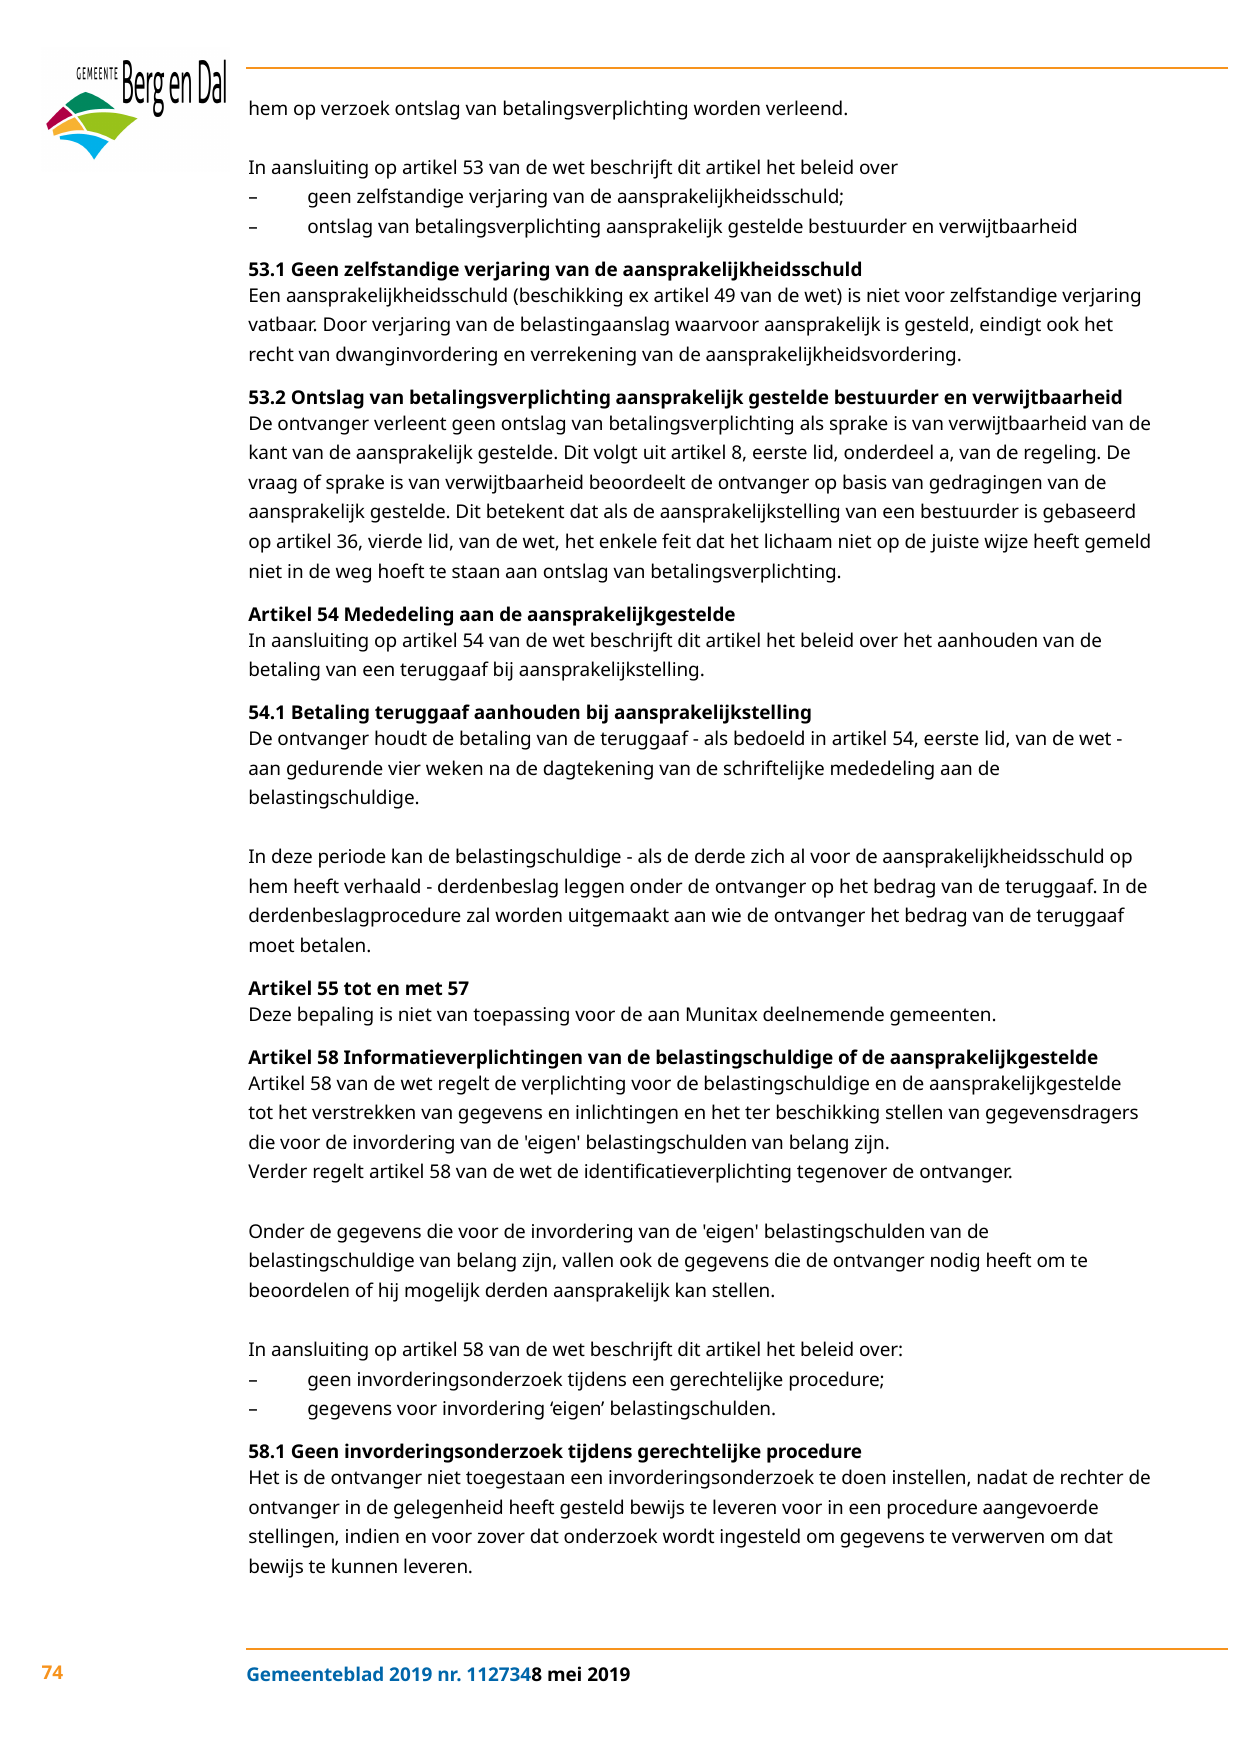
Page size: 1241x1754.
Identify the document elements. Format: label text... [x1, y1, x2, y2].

text Artikel 55 tot en met 57 [248, 975, 1152, 1001]
text De ontvanger houdt de betaling van de teruggaaf - als bedoeld in artikel 54, eerste lid, van de wet - aan gedurende vier weken na de dagtekening van de schriftelijke mededeling aan de belastingschuldige. [248, 725, 1152, 810]
text In aansluiting op artikel 53 van de wet beschrijft dit artikel het beleid over [248, 154, 1152, 180]
text Artikel 58 van de wet regelt de verplichting voor de belastingschuldige en de aansprakelijkgestelde tot het verstrekken van gegevens en inlichtingen en het ter beschikking stellen van gegevensdragers die voor de invordering van de 'eigen' belastingschulden van belang zijn. [248, 1070, 1152, 1155]
text In aansluiting op artikel 58 van de wet beschrijft dit artikel het beleid over: [248, 1336, 1152, 1362]
text hem op verzoek ontslag van betalingsverplichting worden verleend. [248, 95, 1152, 121]
picture [41, 47, 231, 172]
list geen zelfstandige verjaring van de aansprakelijkheidsschuld; [248, 183, 1152, 209]
text Artikel 54 Mededeling aan de aansprakelijkgestelde [248, 601, 1152, 627]
list gegevens voor invordering ‘eigen’ belastingschulden. [248, 1395, 1152, 1421]
list ontslag van betalingsverplichting aansprakelijk gestelde bestuurder en verwijtbaarheid [248, 213, 1152, 239]
text Een aansprakelijkheidsschuld (beschikking ex artikel 49 van de wet) is niet voor zelfstandige verjaring vatbaar. Door verjaring van de belastingaanslag waarvoor aansprakelijk is gesteld, eindigt ook het recht van dwanginvordering en verrekening van de aansprakelijkheidsvordering. [248, 282, 1152, 367]
text In deze periode kan de belastingschuldige - als de derde zich al voor de aansprakelijkheidsschuld op hem heeft verhaald - derdenbeslag leggen onder de ontvanger op het bedrag van de teruggaaf. In de derdenbeslagprocedure zal worden uitgemaakt aan wie de ontvanger het bedrag van de teruggaaf moet betalen. [248, 843, 1152, 958]
text 53.1 Geen zelfstandige verjaring van de aansprakelijkheidsschuld [248, 256, 1152, 282]
text De ontvanger verleent geen ontslag van betalingsverplichting als sprake is van verwijtbaarheid van de kant van de aansprakelijk gestelde. Dit volgt uit artikel 8, eerste lid, onderdeel a, van de regeling. De vraag of sprake is van verwijtbaarheid beoordeelt de ontvanger op basis van gedragingen van de aansprakelijk gestelde. Dit betekent dat als de aansprakelijkstelling van een bestuurder is gebaseerd op artikel 36, vierde lid, van de wet, het enkele feit dat het lichaam niet op de juiste wijze heeft gemeld niet in de weg hoeft te staan aan ontslag van betalingsverplichting. [248, 410, 1152, 584]
text In aansluiting op artikel 54 van de wet beschrijft dit artikel het beleid over het aanhouden van de betaling van een teruggaaf bij aansprakelijkstelling. [248, 627, 1152, 682]
text 53.2 Ontslag van betalingsverplichting aansprakelijk gestelde bestuurder en verwijtbaarheid [248, 384, 1152, 410]
text Deze bepaling is niet van toepassing voor de aan Munitax deelnemende gemeenten. [248, 1001, 1152, 1027]
text Onder de gegevens die voor de invordering van de 'eigen' belastingschulden van de belastingschuldige van belang zijn, vallen ook de gegevens die de ontvanger nodig heeft om te beoordelen of hij mogelijk derden aansprakelijk kan stellen. [248, 1218, 1152, 1303]
text Het is de ontvanger niet toegestaan een invorderingsonderzoek te doen instellen, nadat de rechter de ontvanger in de gelegenheid heeft gesteld bewijs te leveren voor in een procedure aangevoerde stellingen, indien en voor zover dat onderzoek wordt ingesteld om gegevens te verwerven om dat bewijs te kunnen leveren. [248, 1464, 1152, 1579]
text Artikel 58 Informatieverplichtingen van de belastingschuldige of de aansprakelijkgestelde [248, 1044, 1152, 1070]
text 58.1 Geen invorderingsonderzoek tijdens gerechtelijke procedure [248, 1438, 1152, 1464]
text Verder regelt artikel 58 van de wet de identificatieverplichting tegenover de ontvanger. [248, 1159, 1152, 1184]
text 54.1 Betaling teruggaaf aanhouden bij aansprakelijkstelling [248, 699, 1152, 725]
list geen invorderingsonderzoek tijdens een gerechtelijke procedure; [248, 1366, 1152, 1392]
